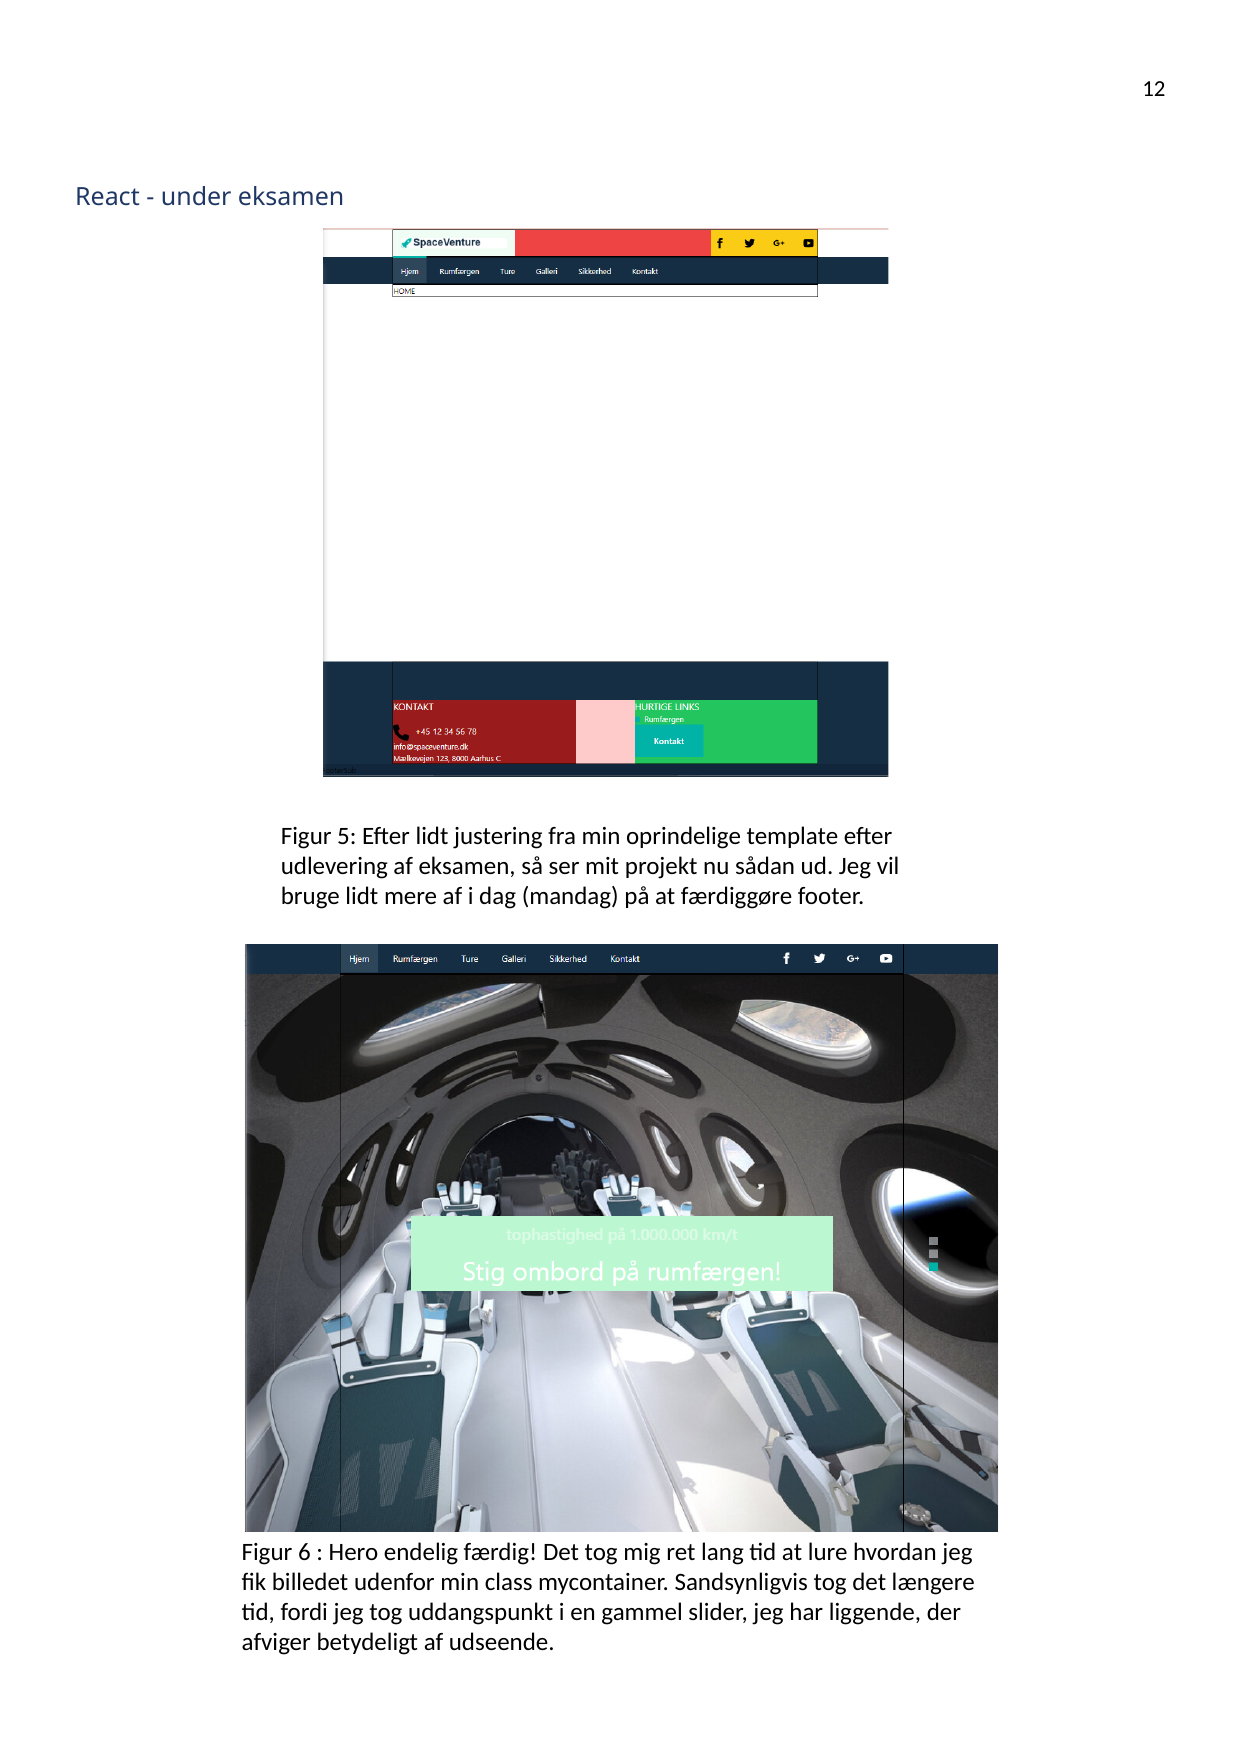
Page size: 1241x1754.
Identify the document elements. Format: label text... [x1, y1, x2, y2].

subtitle React - under eksamen [75, 179, 1165, 213]
